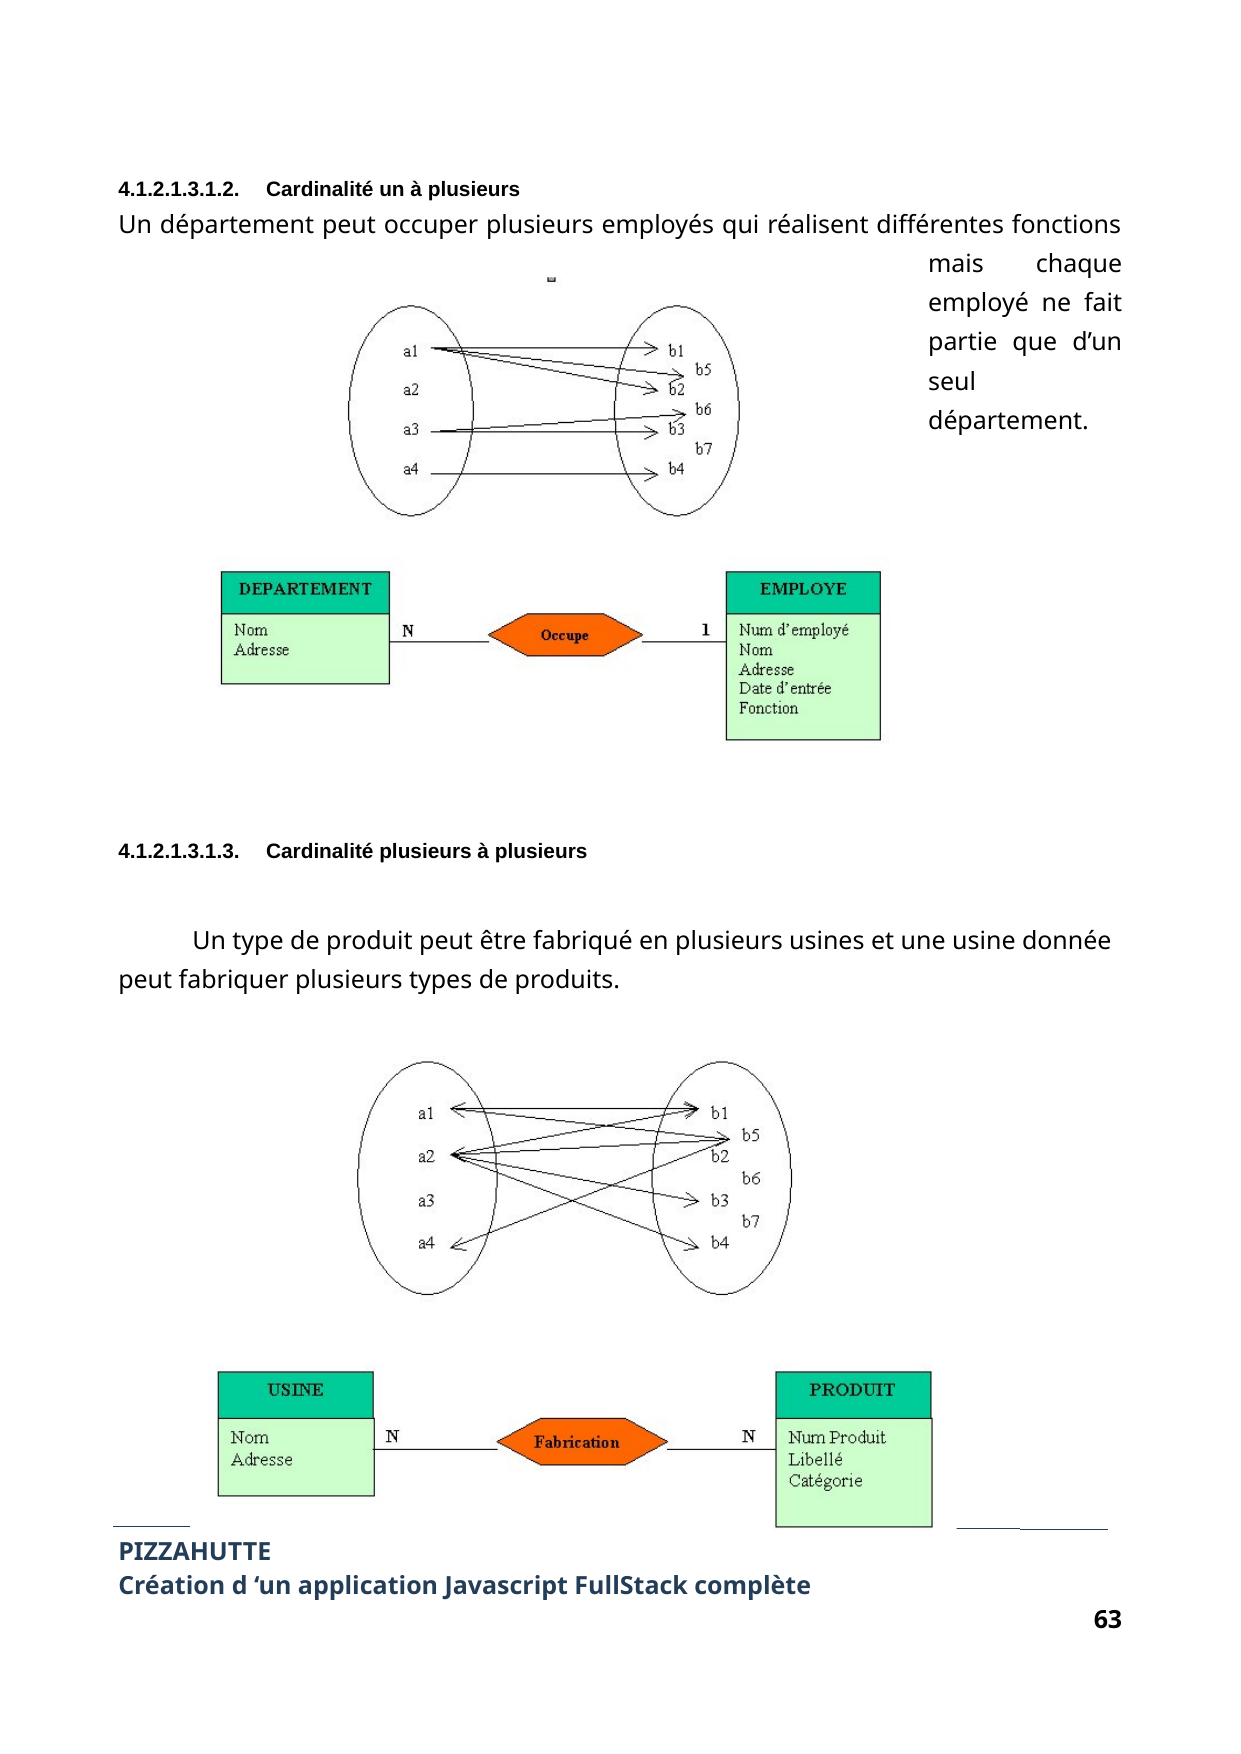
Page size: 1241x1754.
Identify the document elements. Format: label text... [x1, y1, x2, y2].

text Un type de produit peut être fabriqué en plusieurs usines et une usine donnée peut fabriquer plusieurs types de produits. [118, 923, 1122, 1181]
subtitle Cardinalité plusieurs à plusieurs [118, 839, 1122, 863]
picture [193, 275, 899, 754]
subtitle Cardinalité un à plusieurs [118, 176, 1122, 200]
text Un département peut occuper plusieurs employés qui réalisent différentes fonctions mais chaque employé ne fait partie que d’un seul département. [118, 207, 1122, 436]
picture [190, 1056, 957, 1530]
